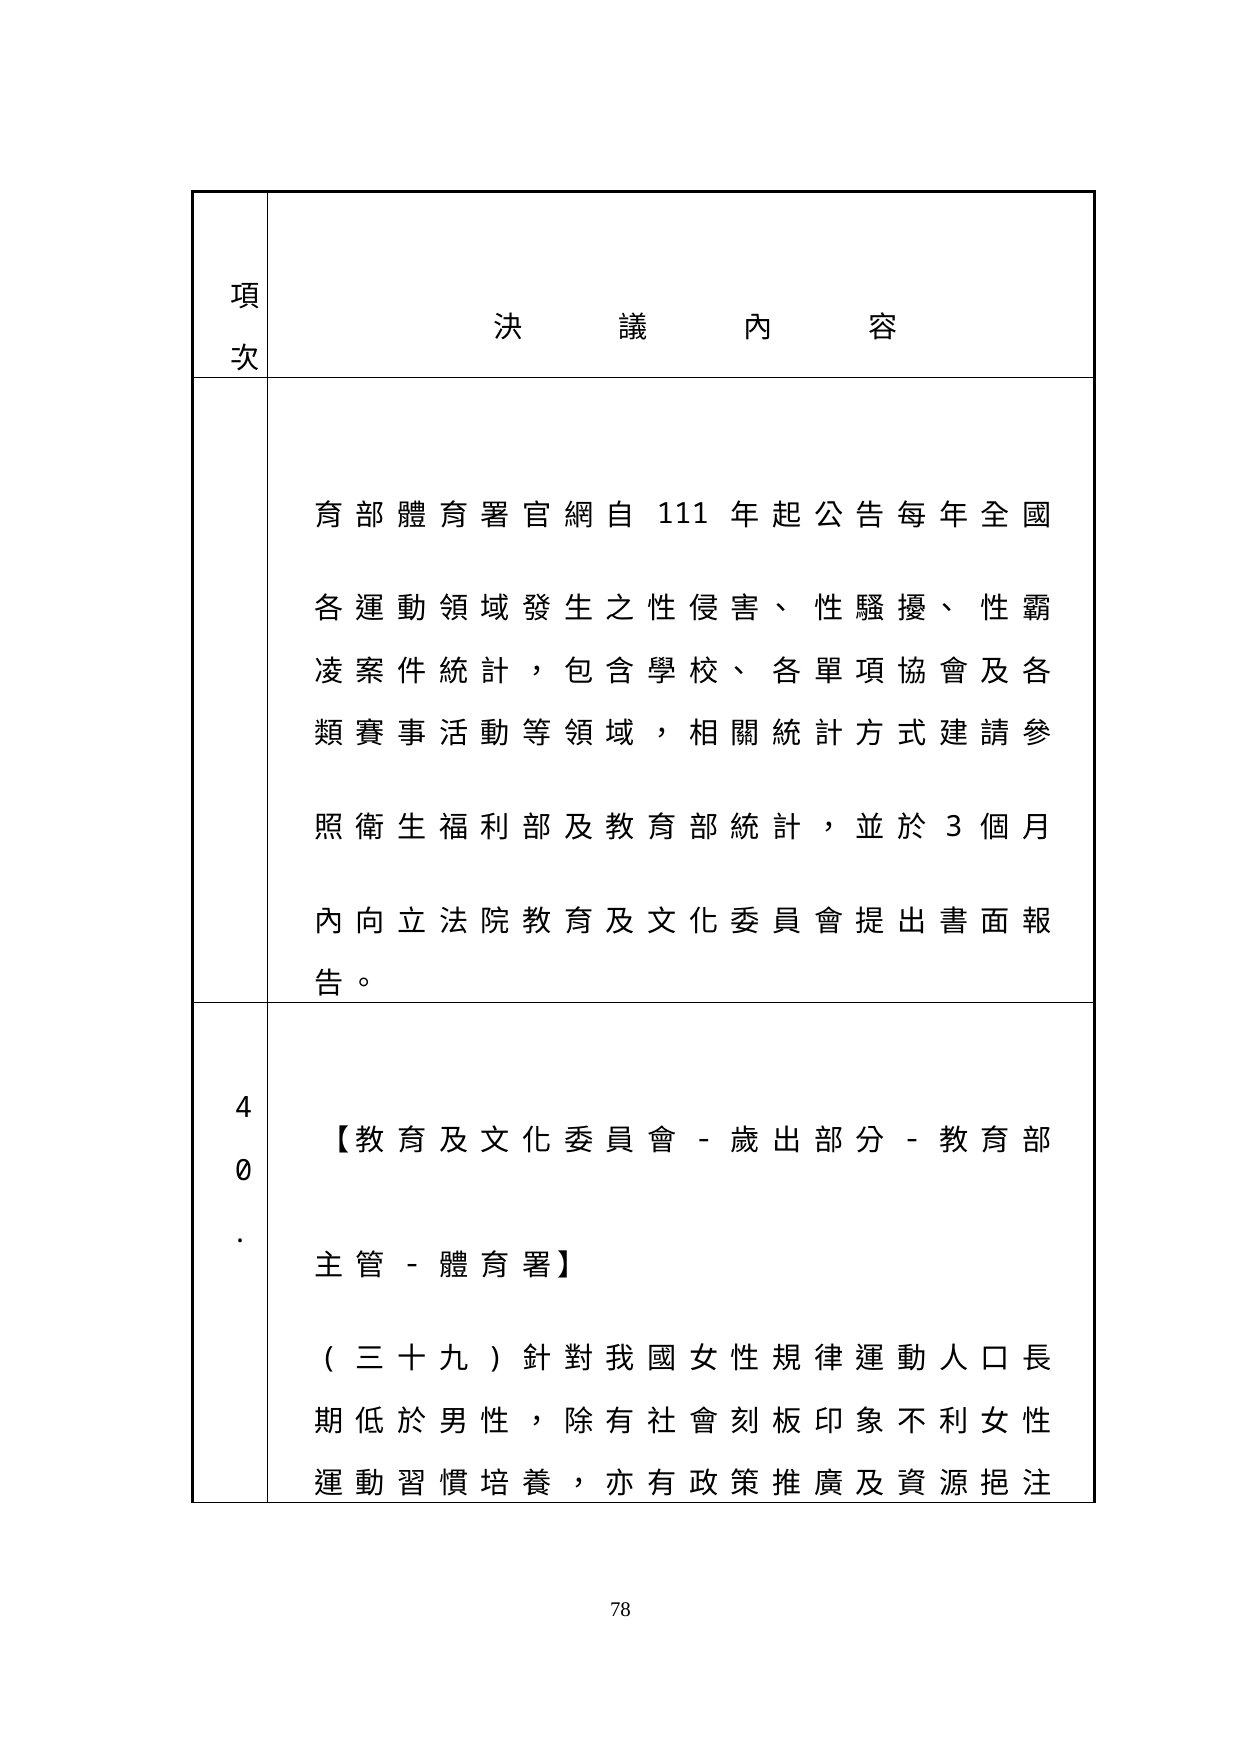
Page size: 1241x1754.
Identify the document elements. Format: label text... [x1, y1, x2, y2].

table_header 項次 [194, 193, 267, 377]
table_cell [194, 378, 267, 1002]
table_header 決 議 內 容 [268, 193, 1093, 377]
table_cell 育部體育署官網自111年起公告每年全國各運動領域發生之性侵害、性騷擾、性霸凌案件統計，包含學校、各單項協會及各類賽事活動等領域，相關統計方式建請參照衛生福利部及教育部統計，並於3個月內向立法院教育及文化委員會提出書面報告。 [268, 378, 1093, 1002]
table_cell 40. [194, 1003, 267, 1502]
table_cell 【教育及文化委員會-歲出部分-教育部主管-體育署】 (三十九)針對我國女性規律運動人口長期低於男性，除有社會刻板印象不利女性運動習慣培養，亦有政策推廣及資源挹注 [268, 1003, 1093, 1502]
